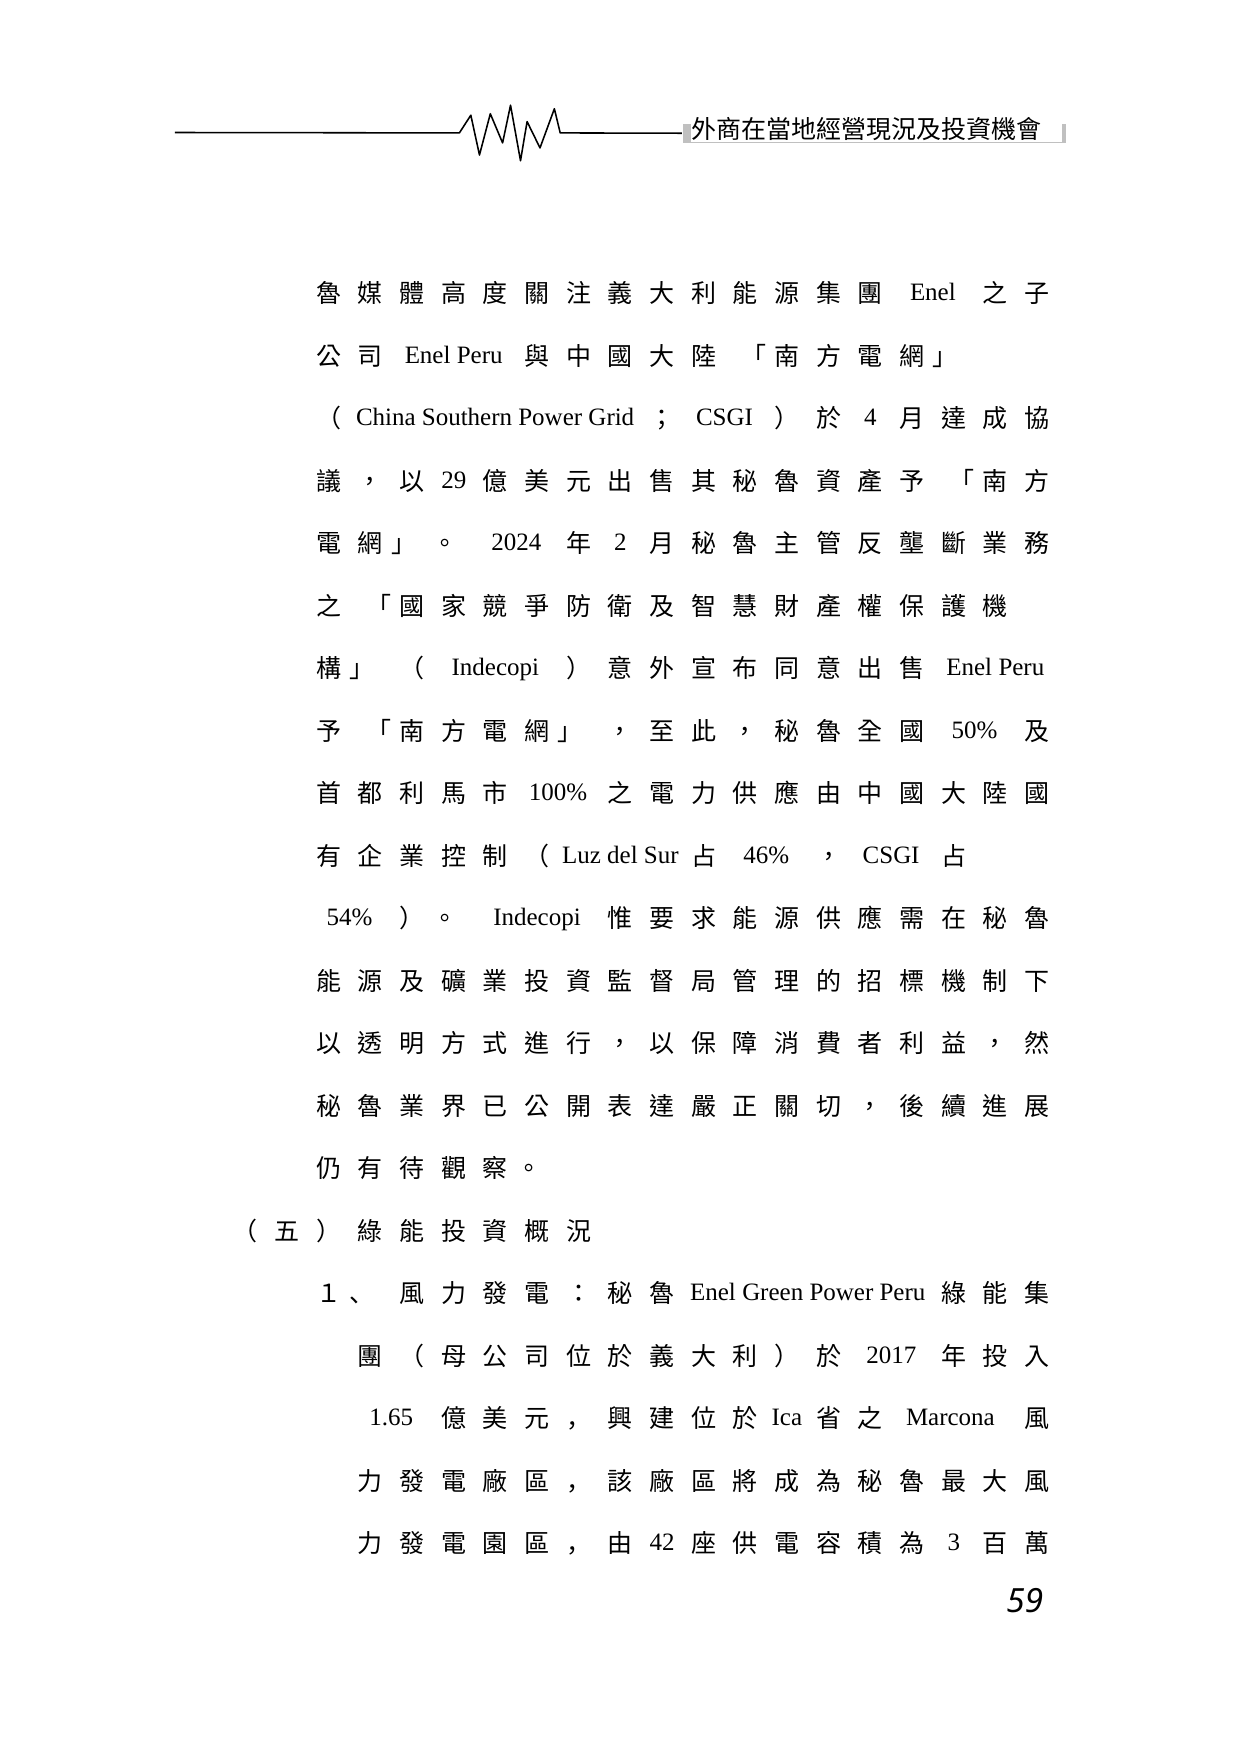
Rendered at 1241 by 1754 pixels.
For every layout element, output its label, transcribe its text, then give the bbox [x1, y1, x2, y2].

text １、風力發電：秘魯Enel Green Power Peru綠能集團（母公司位於義大利）於2017年投入1.65億美元，興建位於Ica省之Marcona 風力發電廠區，該廠區將成為秘魯最大風力發電園區，由42座供電容積為3百萬 [281, 1250, 1058, 1563]
text 魯媒體高度關注義大利能源集團Enel之子公司Enel Peru與中國大陸「南方電網」（China Southern Power Grid；CSGI）於4月達成協議，以29億美元出售其秘魯資產予「南方電網」。2024年2月秘魯主管反壟斷業務之「國家競爭防衛及智慧財產權保護機構」（Indecopi）意外宣布同意出售Enel Peru予「南方電網」，至此，秘魯全國50%及首都利馬市100%之電力供應由中國大陸國有企業控制（Luz del Sur占46%，CSGI占54%）。Indecopi惟要求能源供應需在秘魯能源及礦業投資監督局管理的招標機制下以透明方式進行，以保障消費者利益，然秘魯業界已公開表達嚴正關切，後續進展仍有待觀察。 [281, 250, 1058, 1188]
text （五）綠能投資概況 [207, 1188, 1058, 1250]
